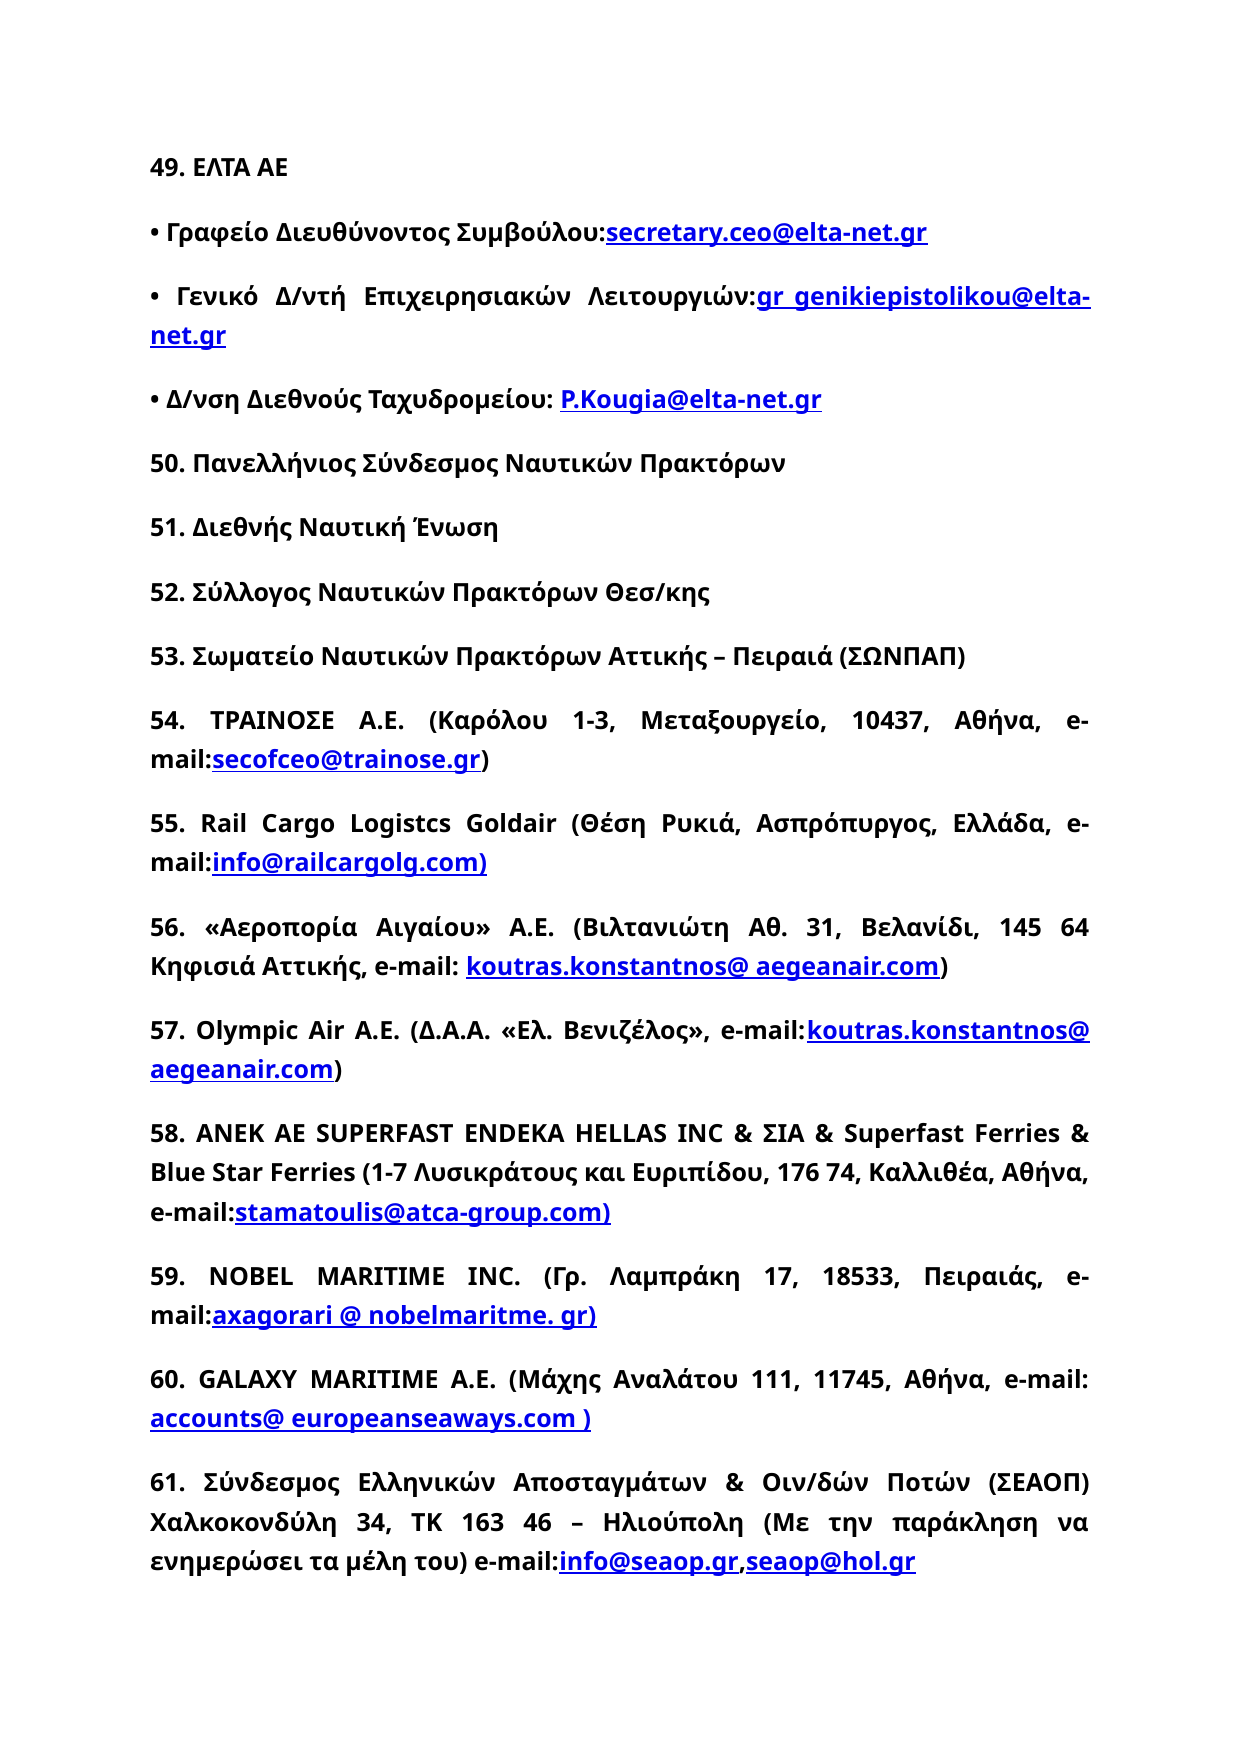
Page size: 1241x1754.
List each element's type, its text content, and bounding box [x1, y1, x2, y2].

text 55. Rail Cargo Logistcs Goldair (Θέση Ρυκιά, Ασπρόπυργος, Ελλάδα, e-mail:info@railcargolg.com) [150, 806, 1090, 879]
text • Γραφείο Διευθύνοντος Συμβούλου:secretary.ceo@elta-net.gr [150, 214, 1090, 248]
text 57. Olympic Air A.E. (Δ.Α.Α. «Ελ. Βενιζέλος», e-mail:koutras.konstantnos@ aegeanair.com) [150, 1012, 1090, 1086]
text 60. GALAXY MARITIME A.E. (Μάχης Αναλάτου 111, 11745, Αθήνα, e-mail: accounts@ europeanseaways.com ) [150, 1362, 1090, 1435]
text • Γενικό Δ/ντή Επιχειρησιακών Λειτουργιών:gr_genikiepistolikou@elta-net.gr [150, 278, 1090, 352]
text 59. NOBEL MARITIME INC. (Γρ. Λαμπράκη 17, 18533, Πειραιάς, e-mail:axagorari @ nobelmaritme. gr) [150, 1258, 1090, 1332]
text 50. Πανελλήνιος Σύνδεσμος Ναυτικών Πρακτόρων [150, 446, 1090, 480]
text 51. Διεθνής Ναυτική Ένωση [150, 510, 1090, 544]
text • Δ/νση Διεθνούς Ταχυδρομείου: P.Kougia@elta-net.gr [150, 382, 1090, 416]
text 52. Σύλλογος Ναυτικών Πρακτόρων Θεσ/κης [150, 574, 1090, 608]
text 61. Σύνδεσμος Ελληνικών Αποσταγμάτων & Οιν/δών Ποτών (ΣΕΑΟΠ) Χαλκοκονδύλη 34, ΤΚ 163 46 – Ηλιούπολη (Με την παράκληση να ενημερώσει τα μέλη του) e-mail:info@seaop.gr,seaop@hol.gr [150, 1465, 1090, 1577]
text 54. ΤΡΑΙΝΟΣΕ Α.Ε. (Καρόλου 1-3, Μεταξουργείο, 10437, Αθήνα, e-mail:secofceo@trainose.gr) [150, 702, 1090, 776]
text 49. ΕΛΤΑ ΑΕ [150, 150, 1090, 184]
text 53. Σωματείο Ναυτικών Πρακτόρων Αττικής – Πειραιά (ΣΩΝΠΑΠ) [150, 638, 1090, 672]
text 58. ANEK AE SUPERFAST ENDEKA HELLAS INC & ΣΙΑ & Superfast Ferries & Blue Star Ferries (1-7 Λυσικράτους και Ευριπίδου, 176 74, Καλλιθέα, Αθήνα, e-mail:stamatoulis@atca-group.com) [150, 1116, 1090, 1228]
text 56. «Αεροπορία Αιγαίου» Α.Ε. (Βιλτανιώτη Αθ. 31, Βελανίδι, 145 64 Κηφισιά Αττικής, e-mail: koutras.konstantnos@ aegeanair.com) [150, 909, 1090, 982]
